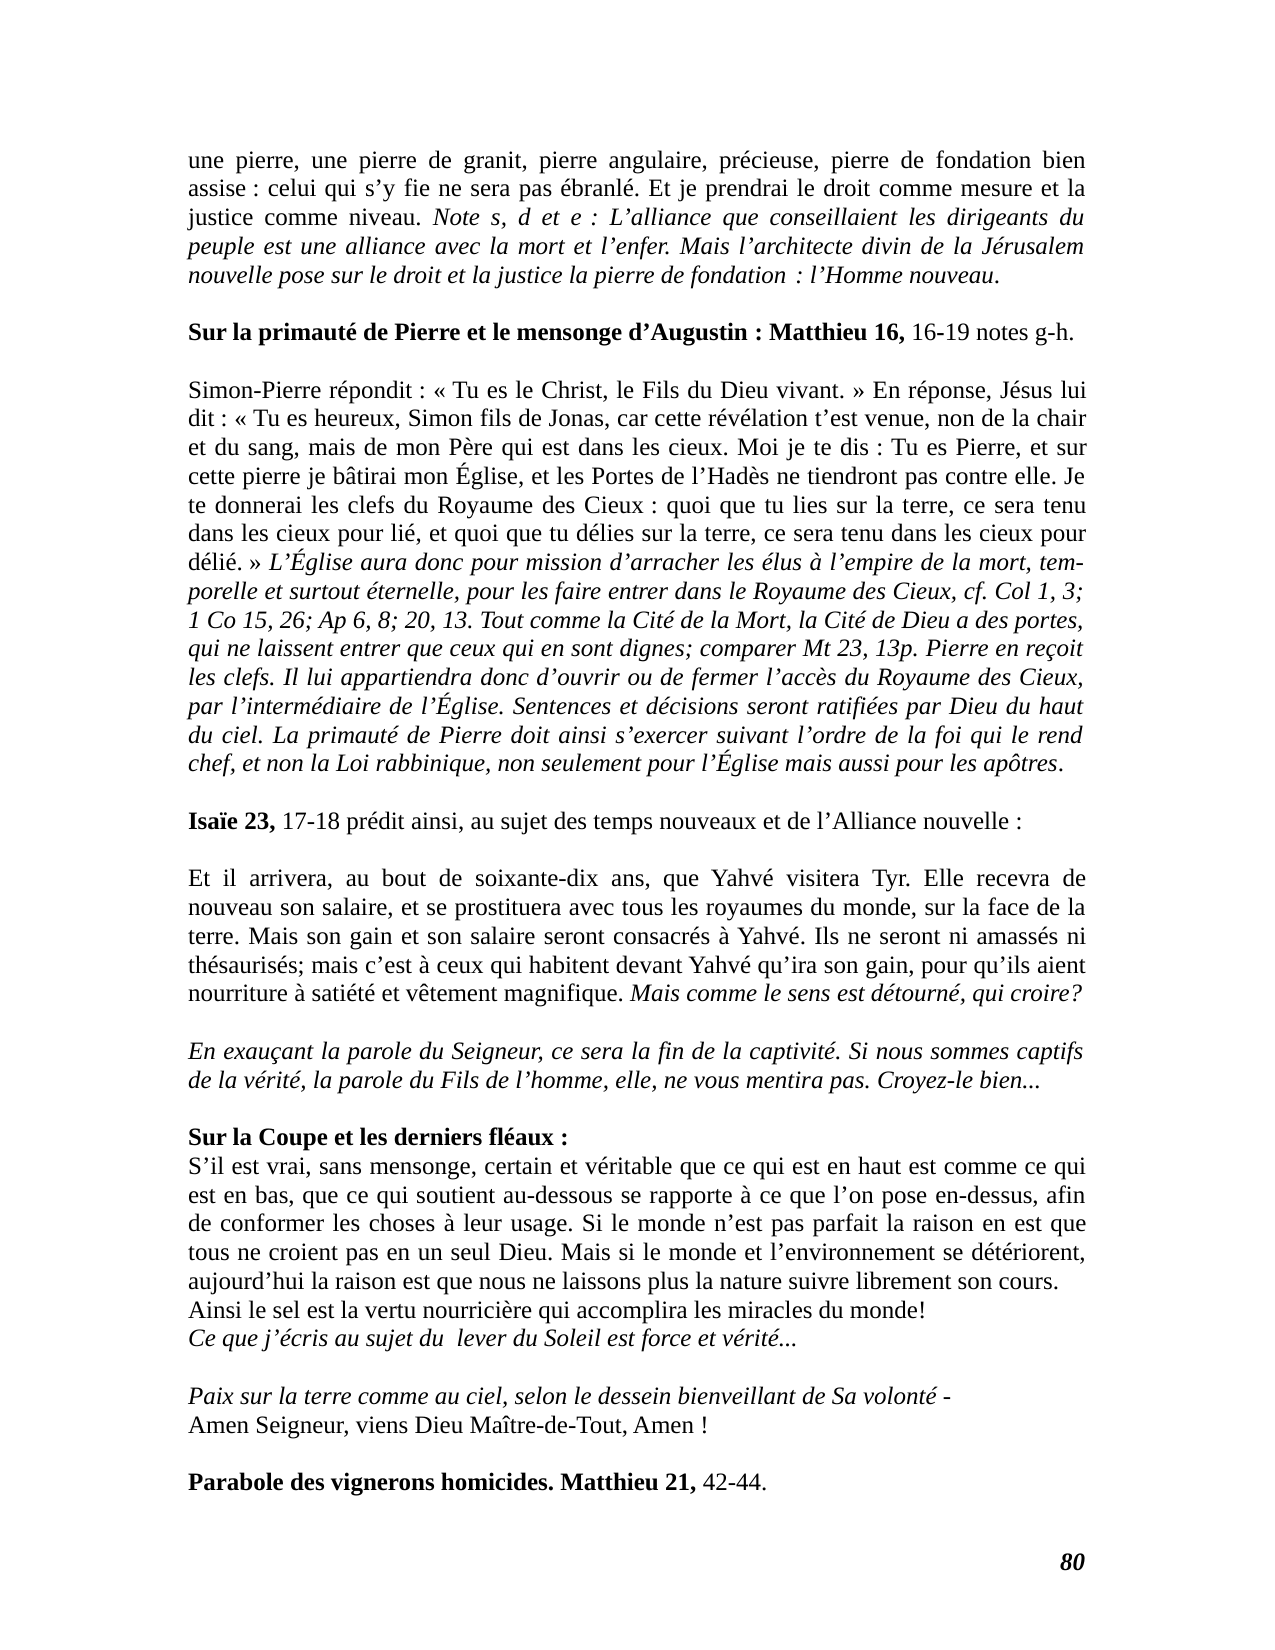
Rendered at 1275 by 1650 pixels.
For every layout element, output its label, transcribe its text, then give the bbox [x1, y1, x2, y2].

text Parabole des vignerons homicides. Matthieu 21, 42-44. [188, 1467, 1087, 1496]
text une pierre, une pierre de granit, pierre angulaire, précieuse, pierre de fondation bien assise : celui qui s’y fie ne sera pas ébranlé. Et je prendrai le droit comme mesure et la justice comme niveau. Note s, d et e : L’alliance que conseillaient les dirigeants du peuple est une alliance avec la mort et l’enfer. Mais l’architecte divin de la Jérusalem nouvelle pose sur le droit et la justice la pierre de fondation : l’Homme nouveau. [188, 145, 1087, 288]
text Ainsi le sel est la vertu nourricière qui accomplira les miracles du monde! [188, 1295, 1087, 1323]
text Paix sur la terre comme au ciel, selon le dessein bienveillant de Sa volonté - [188, 1381, 1087, 1410]
text Et il arrivera, au bout de soixante-dix ans, que Yahvé visitera Tyr. Elle recevra de nouveau son salaire, et se prostituera avec tous les royaumes du monde, sur la face de la terre. Mais son gain et son salaire seront consacrés à Yahvé. Ils ne seront ni amassés ni thésaurisés; mais c’est à ceux qui habitent devant Yahvé qu’ira son gain, pour qu’ils aient nourriture à satiété et vêtement magnifique. Mais comme le sens est détourné, qui croire? [188, 863, 1087, 1007]
text S’il est vrai, sans mensonge, certain et véritable que ce qui est en haut est comme ce qui est en bas, que ce qui soutient au-dessous se rapporte à ce que l’on pose en-dessus, afin de conformer les choses à leur usage. Si le monde n’est pas parfait la raison en est que tous ne croient pas en un seul Dieu. Mais si le monde et l’environnement se détériorent, aujourd’hui la raison est que nous ne laissons plus la nature suivre librement son cours. [188, 1151, 1087, 1295]
text Sur la Coupe et les derniers fléaux : [188, 1122, 1087, 1151]
text Ce que j’écris au sujet du lever du Soleil est force et vérité... [188, 1323, 1087, 1352]
text Simon-Pierre répondit : « Tu es le Christ, le Fils du Dieu vivant. » En réponse, Jésus lui dit : « Tu es heureux, Simon fils de Jonas, car cette révélation t’est venue, non de la chair et du sang, mais de mon Père qui est dans les cieux. Moi je te dis : Tu es Pierre, et sur cette pierre je bâtirai mon Église, et les Portes de l’Hadès ne tiendront pas contre elle. Je te donnerai les clefs du Royaume des Cieux : quoi que tu lies sur la terre, ce sera tenu dans les cieux pour lié, et quoi que tu délies sur la terre, ce sera tenu dans les cieux pour délié. » L’Église aura donc pour mission d’arracher les élus à l’empire de la mort, tem-porelle et surtout éternelle, pour les faire entrer dans le Royaume des Cieux, cf. Col 1, 3; 1 Co 15, 26; Ap 6, 8; 20, 13. Tout comme la Cité de la Mort, la Cité de Dieu a des portes, qui ne laissent entrer que ceux qui en sont dignes; comparer Mt 23, 13p. Pierre en reçoit les clefs. Il lui appartiendra donc d’ouvrir ou de fermer l’accès du Royaume des Cieux, par l’intermédiaire de l’Église. Sentences et décisions seront ratifiées par Dieu du haut du ciel. La primauté de Pierre doit ainsi s’exercer suivant l’ordre de la foi qui le rend chef, et non la Loi rabbinique, non seulement pour l’Église mais aussi pour les apôtres. [188, 375, 1087, 777]
text En exauçant la parole du Seigneur, ce sera la fin de la captivité. Si nous sommes captifs de la vérité, la parole du Fils de l’homme, elle, ne vous mentira pas. Croyez-le bien... [188, 1036, 1087, 1093]
text Amen Seigneur, viens Dieu Maître-de-Tout, Amen ! [188, 1410, 1087, 1438]
text Isaïe 23, 17-18 prédit ainsi, au sujet des temps nouveaux et de l’Alliance nouvelle : [188, 806, 1087, 835]
text Sur la primauté de Pierre et le mensonge d’Augustin : Matthieu 16, 16-19 notes g-h. [188, 317, 1087, 346]
